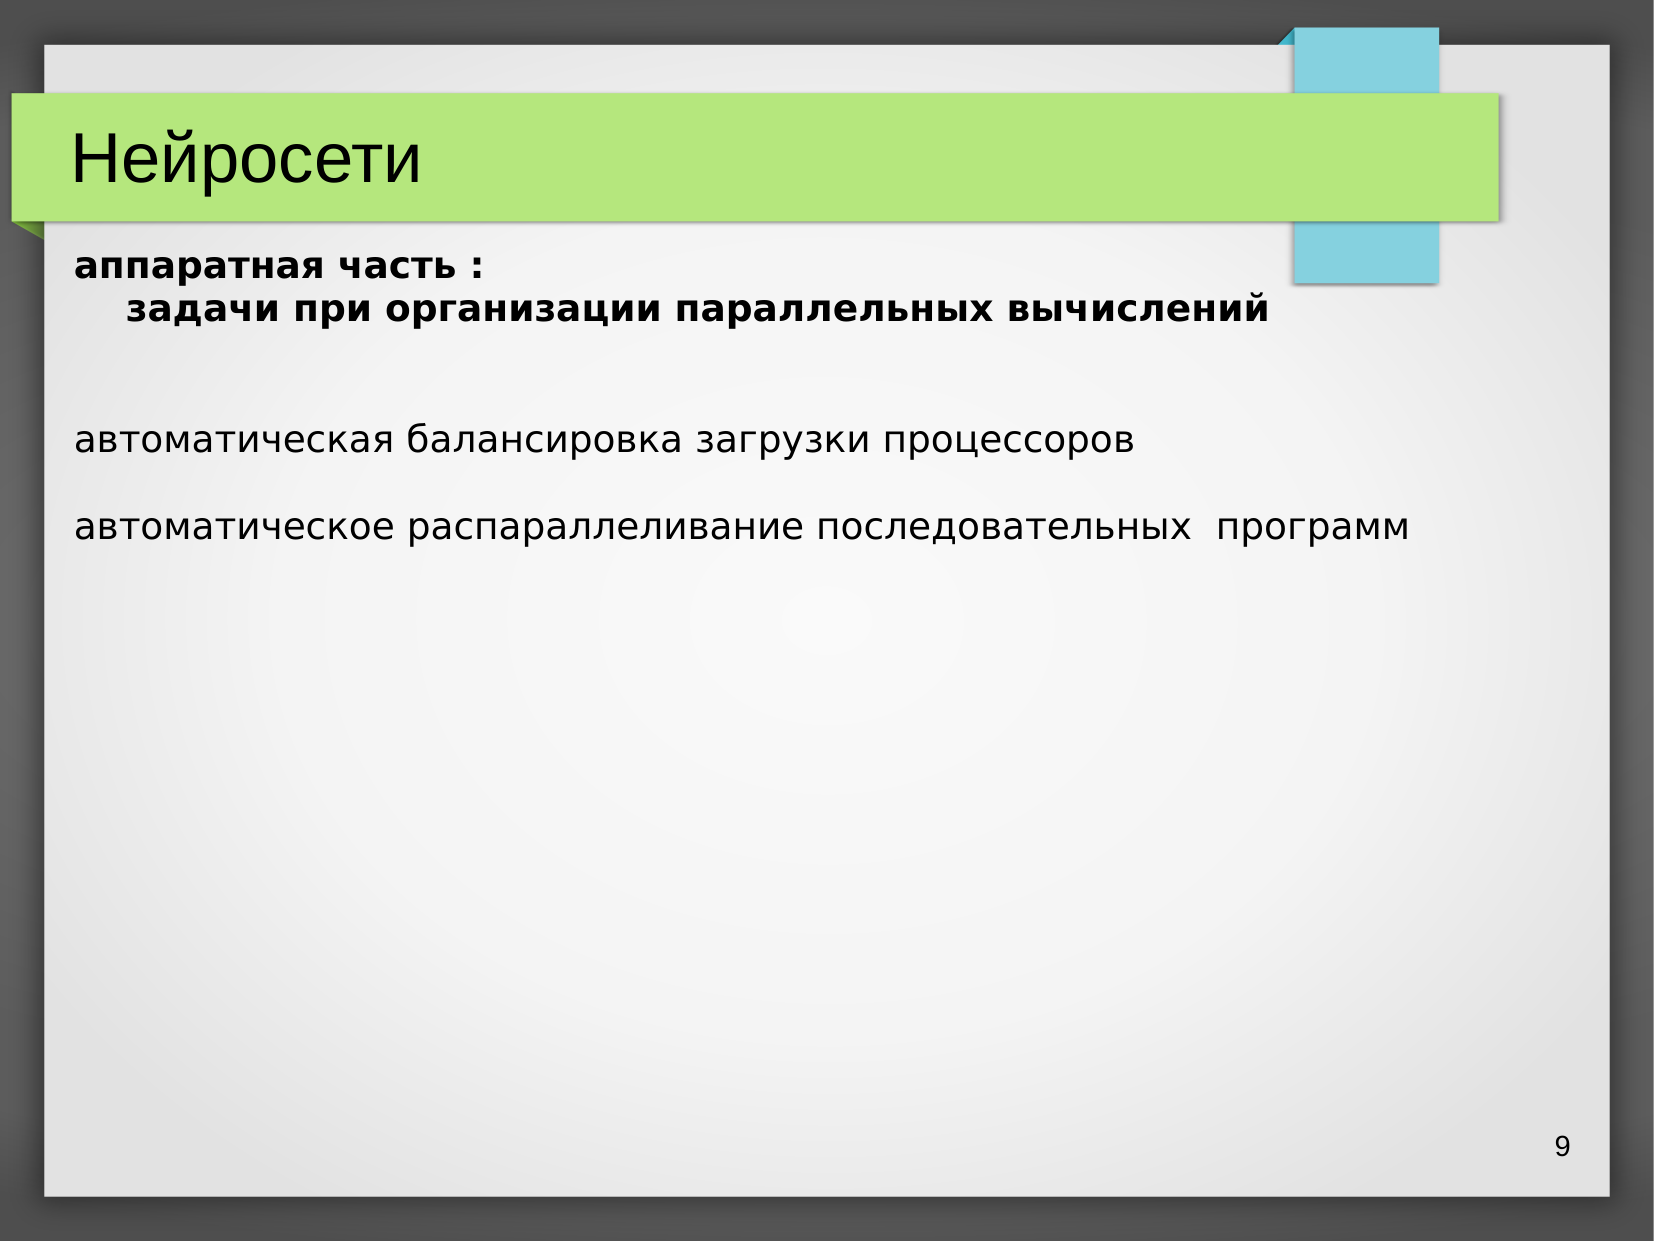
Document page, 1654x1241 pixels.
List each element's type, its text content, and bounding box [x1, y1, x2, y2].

text_box аппаратная часть : задачи при организации параллельных вычислений автоматическая балансировка загрузки процессоров автоматическое распараллеливание последовательных программ [59, 236, 1536, 945]
title Нейросети [70, 118, 1205, 199]
picture [0, 0, 1654, 1241]
